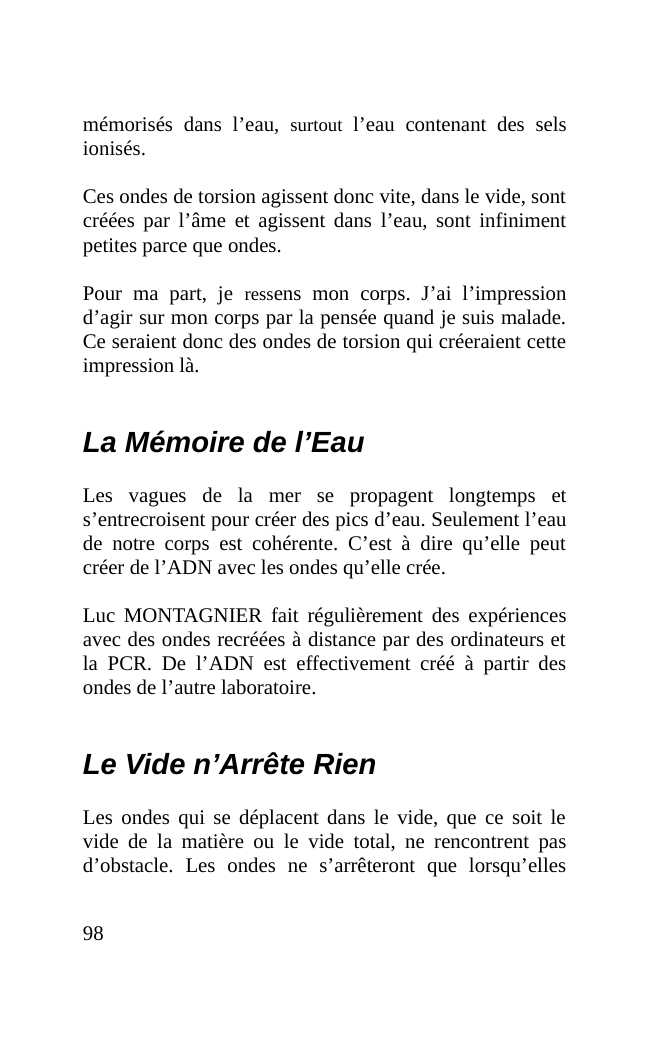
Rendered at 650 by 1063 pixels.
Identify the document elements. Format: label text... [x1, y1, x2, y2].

text Les vagues de la mer se propagent longtemps et s’entrecroisent pour créer des pics d’eau. Seulement l’eau de notre corps est cohérente. C’est à dire qu’elle peut créer de l’ADN avec les ondes qu’elle crée. [83, 483, 567, 579]
text Ces ondes de torsion agissent donc vite, dans le vide, sont créées par l’âme et agissent dans l’eau, sont infiniment petites parce que ondes. [83, 184, 567, 257]
text Luc MONTAGNIER fait régulièrement des expériences avec des ondes recréées à distance par des ordinateurs et la PCR. De l’ADN est effectivement créé à partir des ondes de l’autre laboratoire. [83, 603, 567, 699]
text mémorisés dans l’eau, surtout l’eau contenant des sels ionisés. [83, 112, 567, 160]
subtitle Le Vide n’Arrête Rien [83, 747, 567, 781]
subtitle La Mémoire de l’Eau [83, 425, 567, 458]
text Les ondes qui se déplacent dans le vide, que ce soit le vide de la matière ou le vide total, ne rencontrent pas d’obstacle. Les ondes ne s’arrêteront que lorsqu’elles [83, 805, 567, 877]
text Pour ma part, je ressens mon corps. J’ai l’impression d’agir sur mon corps par la pensée quand je suis malade. Ce seraient donc des ondes de torsion qui créeraient cette impression là. [83, 281, 567, 377]
